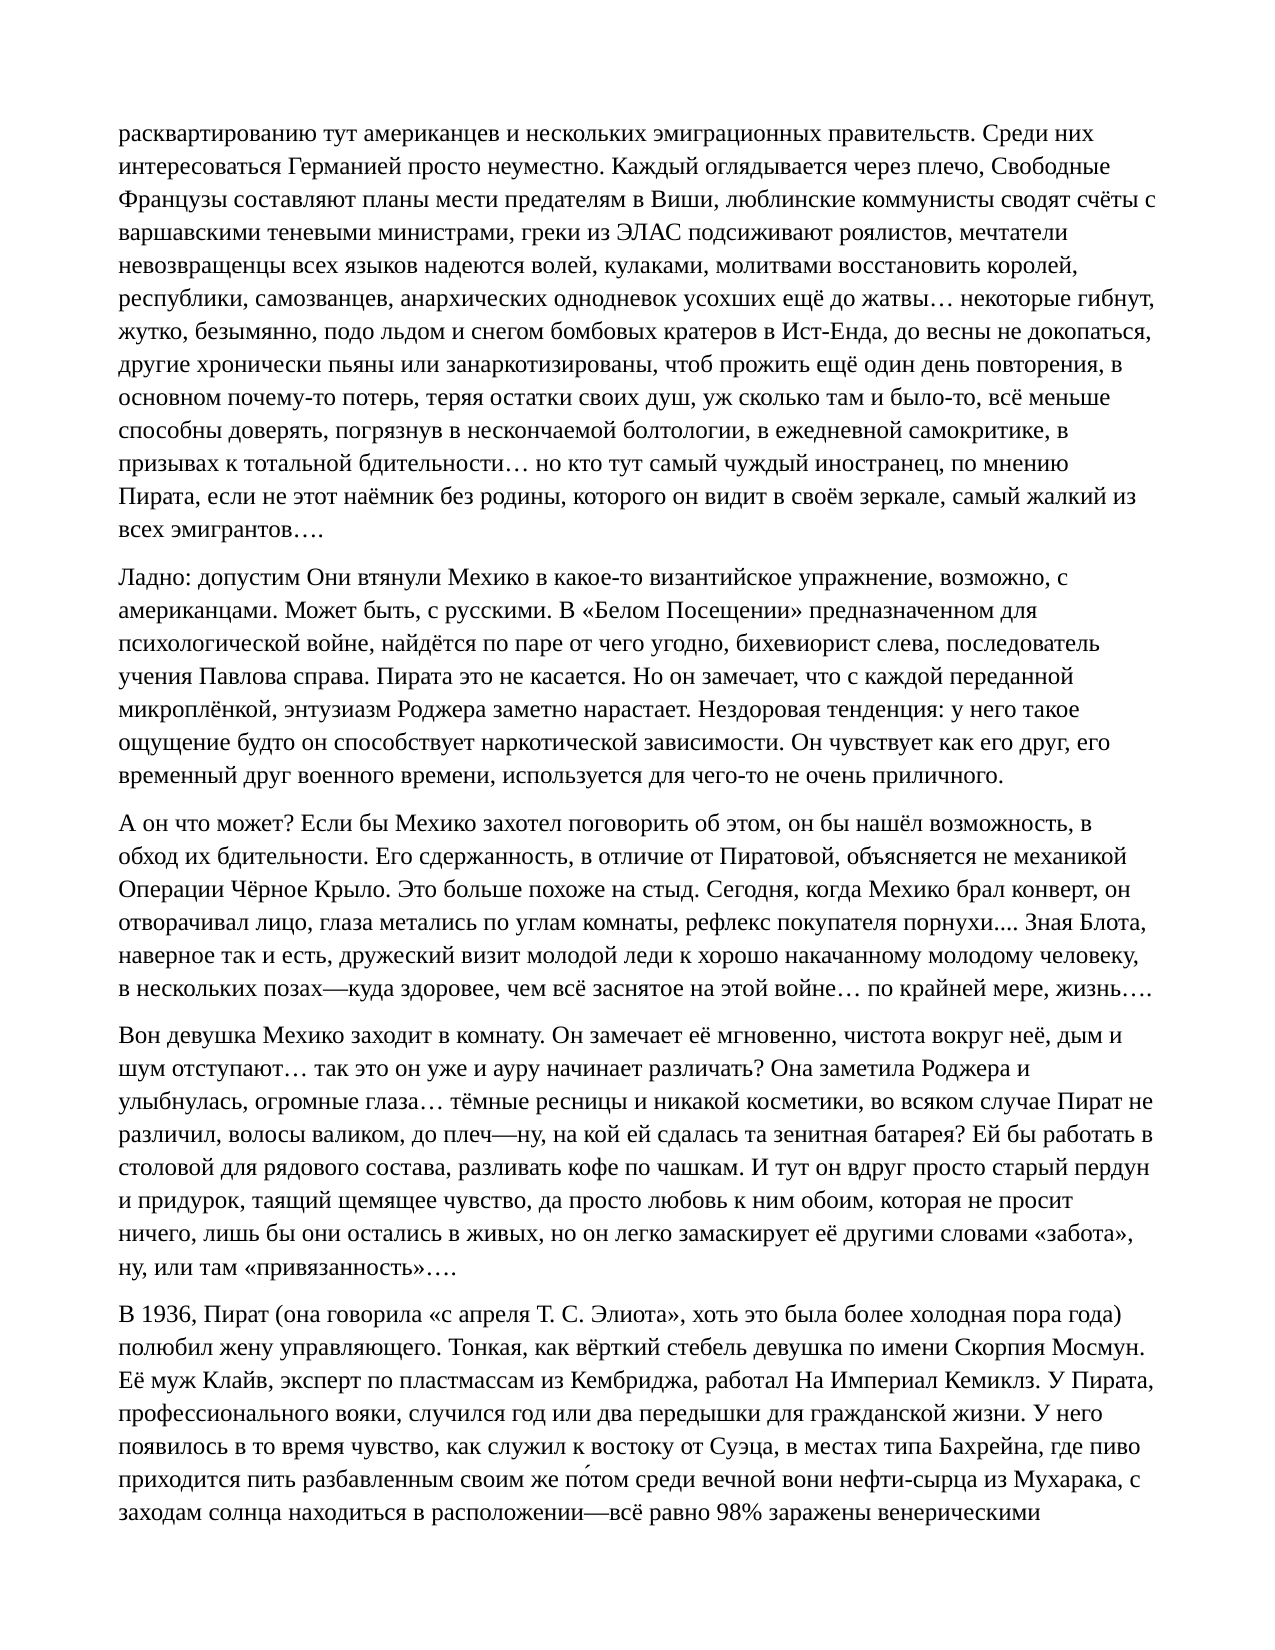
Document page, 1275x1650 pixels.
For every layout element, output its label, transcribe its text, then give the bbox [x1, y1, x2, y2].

text расквартированию тут американцев и нескольких эмиграционных правительств. Среди них интересоваться Германией просто неуместно. Каждый оглядывается через плечо, Свободные Французы составляют планы мести предателям в Виши, люблинские коммунисты сводят счёты с варшавскими теневыми министрами, греки из ЭЛАС подсиживают роялистов, мечтатели невозвращенцы всех языков надеются волей, кулаками, молитвами восстановить королей, республики, самозванцев, анархических однодневок усохших ещё до жатвы… некоторые гибнут, жутко, безымянно, подо льдом и снегом бомбовых кратеров в Ист-Енда, до весны не докопаться, другие хронически пьяны или занаркотизированы, чтоб прожить ещё один день повторения, в основном почему-то потерь, теряя остатки своих душ, уж сколько там и было-то, всё меньше способны доверять, погрязнув в нескончаемой болтологии, в ежедневной самокритике, в призывах к тотальной бдительности… но кто тут самый чуждый иностранец, по мнению Пирата, если не этот наёмник без родины, которого он видит в своём зеркале, самый жалкий из всех эмигрантов…. [118, 118, 1157, 543]
text В 1936, Пират (она говорила «с апреля Т. С. Элиота», хоть это была более холодная пора года) полюбил жену управляющего. Тонкая, как вёрткий стебель девушка по имени Скорпия Мосмун. Её муж Клайв, эксперт по пластмассам из Кембриджа, работал На Империал Кемиклз. У Пирата, профессионального вояки, случился год или два передышки для гражданской жизни. У него появилось в то время чувство, как служил к востоку от Суэца, в местах типа Бахрейна, где пиво приходится пить разбавленным своим же по́том среди вечной вони нефти-сырца из Мухарака, с заходам солнца находиться в расположении—всё равно 98% заражены венерическими [118, 1299, 1157, 1526]
text А он что может? Если бы Мехико захотел поговорить об этом, он бы нашёл возможность, в обход их бдительности. Его сдержанность, в отличие от Пиратовой, объясняется не механикой Операции Чёрное Крыло. Это больше похоже на стыд. Сегодня, когда Мехико брал конверт, он отворачивал лицо, глаза метались по углам комнаты, рефлекс покупателя порнухи.... Зная Блота, наверное так и есть, дружеский визит молодой леди к хорошо накачанному молодому человеку, в нескольких позах—куда здоровее, чем всё заснятое на этой войне… по крайней мере, жизнь…. [118, 808, 1157, 1002]
text Ладно: допустим Они втянули Мехико в какое-то византийское упражнение, возможно, с американцами. Может быть, с русскими. В «Белом Посещении» предназначенном для психологической войне, найдётся по паре от чего угодно, бихевиорист слева, последователь учения Павлова справа. Пирата это не касается. Но он замечает, что с каждой переданной микроплёнкой, энтузиазм Роджера заметно нарастает. Нездоровая тенденция: у него такое ощущение будто он способствует наркотической зависимости. Он чувствует как его друг, его временный друг военного времени, используется для чего-то не очень приличного. [118, 562, 1157, 789]
text Вон девушка Мехико заходит в комнату. Он замечает её мгновенно, чистота вокруг неё, дым и шум отступают… так это он уже и ауру начинает различать? Она заметила Роджера и улыбнулась, огромные глаза… тёмные ресницы и никакой косметики, во всяком случае Пират не различил, волосы валиком, до плеч—ну, на кой ей сдалась та зенитная батарея? Ей бы работать в столовой для рядового состава, разливать кофе по чашкам. И тут он вдруг просто старый пердун и придурок, таящий щемящее чувство, да просто любовь к ним обоим, которая не просит ничего, лишь бы они остались в живых, но он легко замаскирует её другими словами «забота», ну, или там «привязанность»…. [118, 1020, 1157, 1280]
